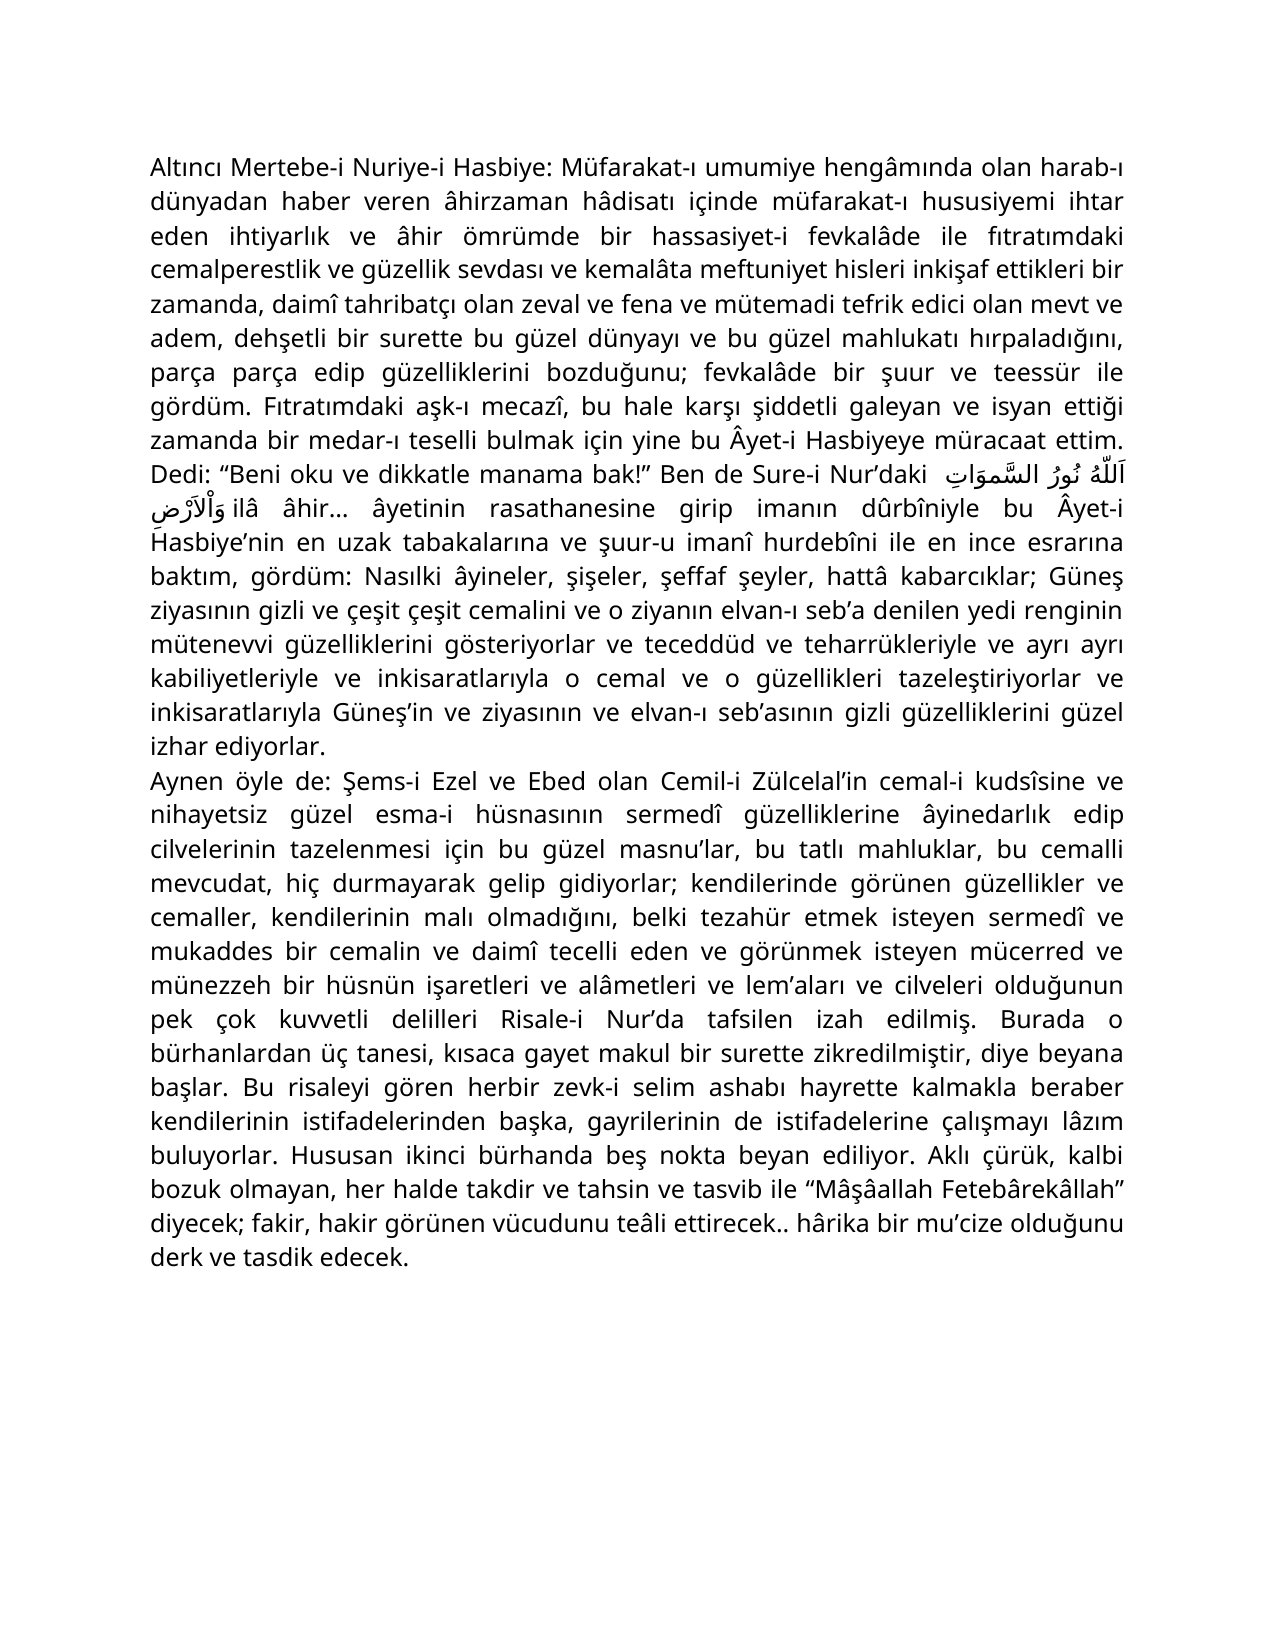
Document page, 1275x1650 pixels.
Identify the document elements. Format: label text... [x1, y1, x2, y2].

text Aynen öyle de: Şems-i Ezel ve Ebed olan Cemil-i Zülcelal’in cemal-i kudsîsine ve nihayetsiz güzel esma-i hüsnasının sermedî güzelliklerine âyinedarlık edip cilvelerinin tazelenmesi için bu güzel masnu’lar, bu tatlı mahluklar, bu cemalli mevcudat, hiç durmayarak gelip gidiyorlar; kendilerinde görünen güzellikler ve cemaller, kendilerinin malı olmadığını, belki tezahür etmek isteyen sermedî ve mukaddes bir cemalin ve daimî tecelli eden ve görünmek isteyen mücerred ve münezzeh bir hüsnün işaretleri ve alâmetleri ve lem’aları ve cilveleri olduğunun pek çok kuvvetli delilleri Risale-i Nur’da tafsilen izah edilmiş. Burada o bürhanlardan üç tanesi, kısaca gayet makul bir surette zikredilmiştir, diye beyana başlar. Bu risaleyi gören herbir zevk-i selim ashabı hayrette kalmakla beraber kendilerinin istifadelerinden başka, gayrilerinin de istifadelerine çalışmayı lâzım buluyorlar. Hususan ikinci bürhanda beş nokta beyan ediliyor. Aklı çürük, kalbi bozuk olmayan, her halde takdir ve tahsin ve tasvib ile “Mâşâallah Fetebârekâllah” diyecek; fakir, hakir görünen vücudunu teâli ettirecek.. hârika bir mu’cize olduğunu derk ve tasdik edecek. [150, 763, 1125, 1274]
text Altıncı Mertebe-i Nuriye-i Hasbiye: Müfarakat-ı umumiye hengâmında olan harab-ı dünyadan haber veren âhirzaman hâdisatı içinde müfarakat-ı hususiyemi ihtar eden ihtiyarlık ve âhir ömrümde bir hassasiyet-i fevkalâde ile fıtratımdaki cemalperestlik ve güzellik sevdası ve kemalâta meftuniyet hisleri inkişaf ettikleri bir zamanda, daimî tahribatçı olan zeval ve fena ve mütemadi tefrik edici olan mevt ve adem, dehşetli bir surette bu güzel dünyayı ve bu güzel mahlukatı hırpaladığını, parça parça edip güzelliklerini bozduğunu; fevkalâde bir şuur ve teessür ile gördüm. Fıtratımdaki aşk-ı mecazî, bu hale karşı şiddetli galeyan ve isyan ettiği zamanda bir medar-ı teselli bulmak için yine bu Âyet-i Hasbiyeye müracaat ettim. Dedi: “Beni oku ve dikkatle manama bak!” Ben de Sure-i Nur’daki اَللّهُ نُورُ السَّموَاتِ وَاْلاَرْضِ ilâ âhir… âyetinin rasathanesine girip imanın dûrbîniyle bu Âyet-i Hasbiye’nin en uzak tabakalarına ve şuur-u imanî hurdebîni ile en ince esrarına baktım, gördüm: Nasılki âyineler, şişeler, şeffaf şeyler, hattâ kabarcıklar; Güneş ziyasının gizli ve çeşit çeşit cemalini ve o ziyanın elvan-ı seb’a denilen yedi renginin mütenevvi güzelliklerini gösteriyorlar ve teceddüd ve teharrükleriyle ve ayrı ayrı kabiliyetleriyle ve inkisaratlarıyla o cemal ve o güzellikleri tazeleştiriyorlar ve inkisaratlarıyla Güneş’in ve ziyasının ve elvan-ı seb’asının gizli güzelliklerini güzel izhar ediyorlar. [150, 150, 1125, 763]
